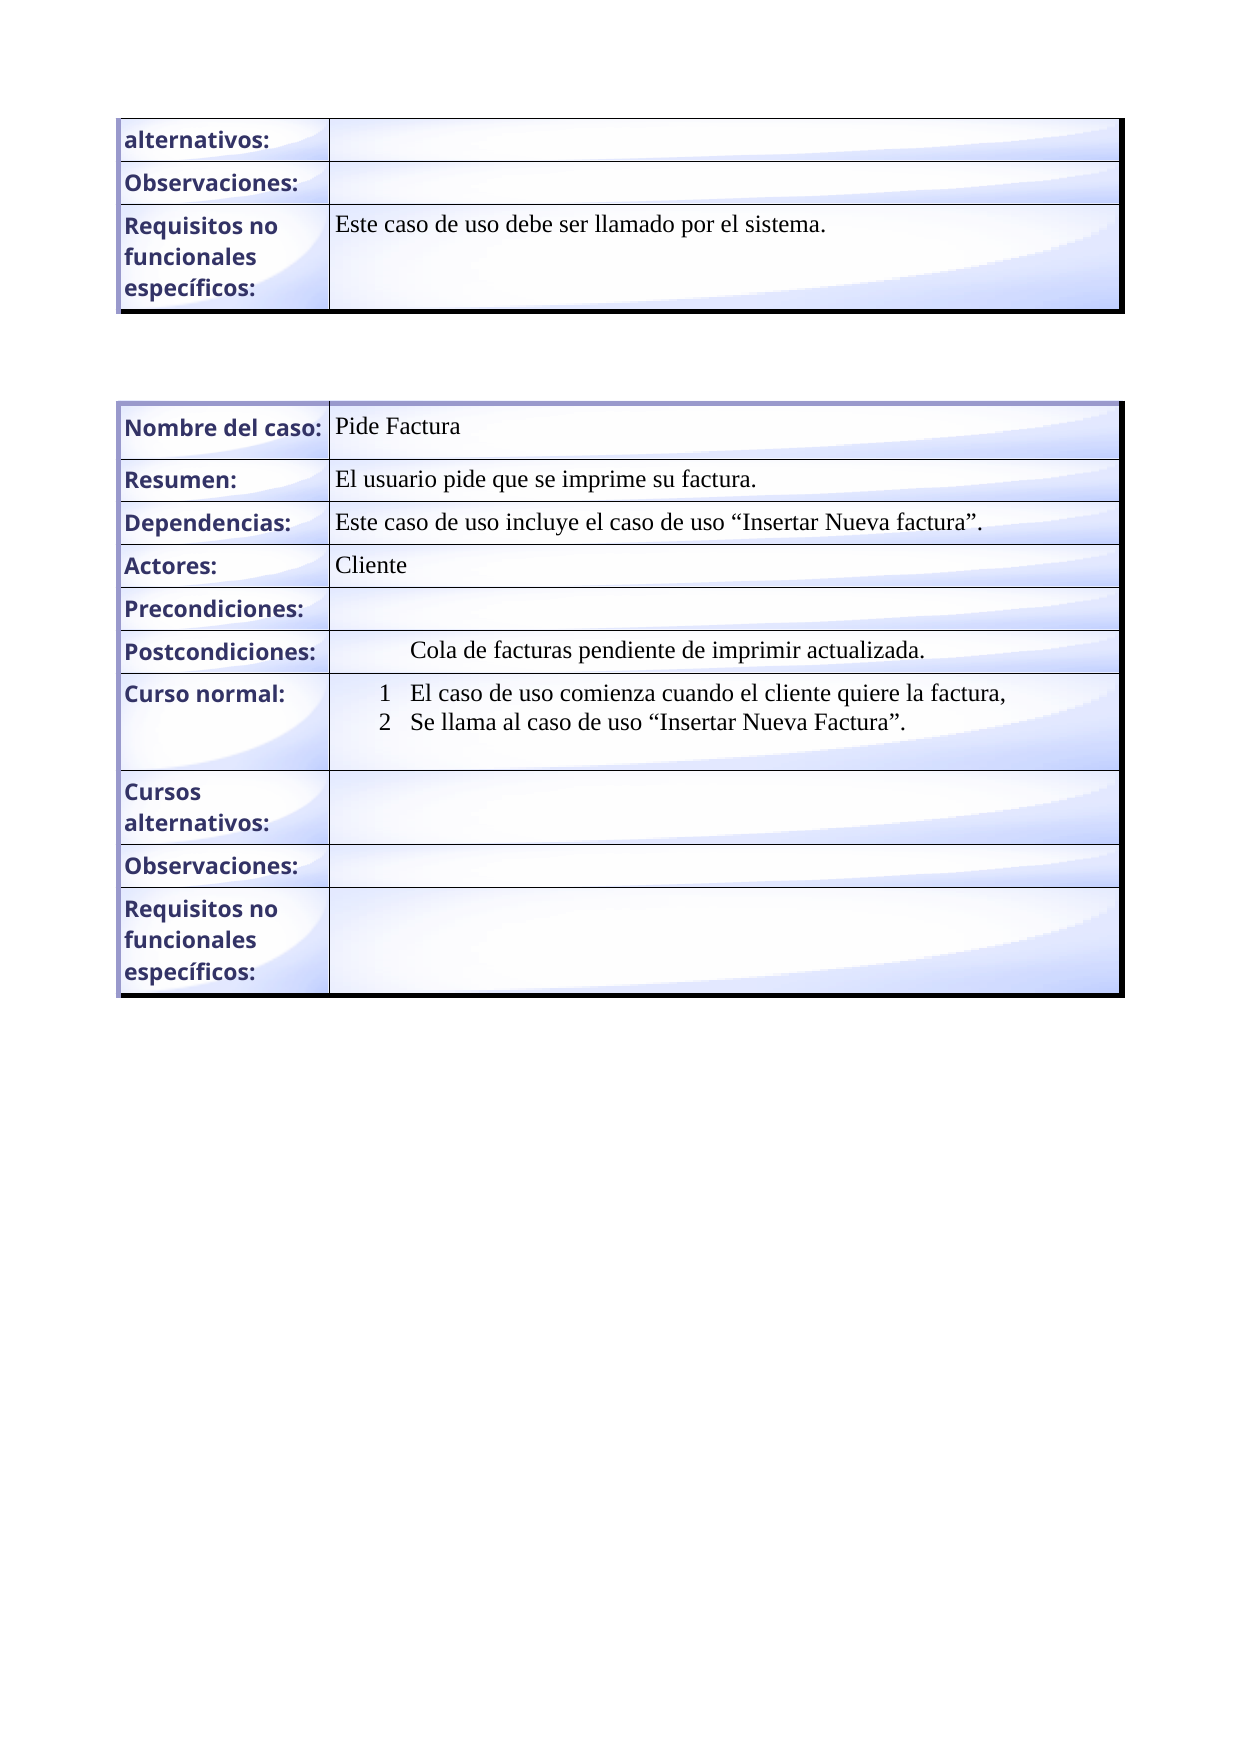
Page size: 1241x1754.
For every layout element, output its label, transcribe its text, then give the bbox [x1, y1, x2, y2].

table_cell Requisitos no funcionales específicos: [121, 888, 329, 992]
table_cell Requisitos no funcionales específicos: [121, 205, 329, 309]
table_cell Curso normal: [121, 674, 329, 770]
table_cell [330, 119, 1119, 161]
table_cell alternativos: [121, 119, 329, 161]
table_cell Observaciones: [121, 845, 329, 887]
table_cell Dependencias: [121, 502, 329, 544]
table_cell El usuario pide que se imprime su factura. [330, 460, 1119, 501]
table_cell Precondiciones: [121, 588, 329, 630]
table_cell Postcondiciones: [121, 631, 329, 672]
table_cell [330, 845, 1119, 887]
table_cell Este caso de uso incluye el caso de uso “Insertar Nueva factura”. [330, 502, 1119, 544]
table_cell El caso de uso comienza cuando el cliente quiere la factura, Se llama al caso de uso “Insertar Nueva Factura”. [330, 674, 1119, 770]
table_header Pide Factura [330, 406, 1119, 458]
table_cell [330, 162, 1119, 204]
table_cell [330, 888, 1119, 992]
table_header Nombre del caso: [121, 406, 329, 458]
table_cell Cola de facturas pendiente de imprimir actualizada. [330, 631, 1119, 672]
table_cell [330, 771, 1119, 844]
table_cell Resumen: [121, 460, 329, 501]
table_cell [330, 588, 1119, 630]
table_cell Actores: [121, 545, 329, 587]
table_cell Este caso de uso debe ser llamado por el sistema. [330, 205, 1119, 309]
table_cell Cliente [330, 545, 1119, 587]
table_cell Observaciones: [121, 162, 329, 204]
table_cell Cursos alternativos: [121, 771, 329, 844]
